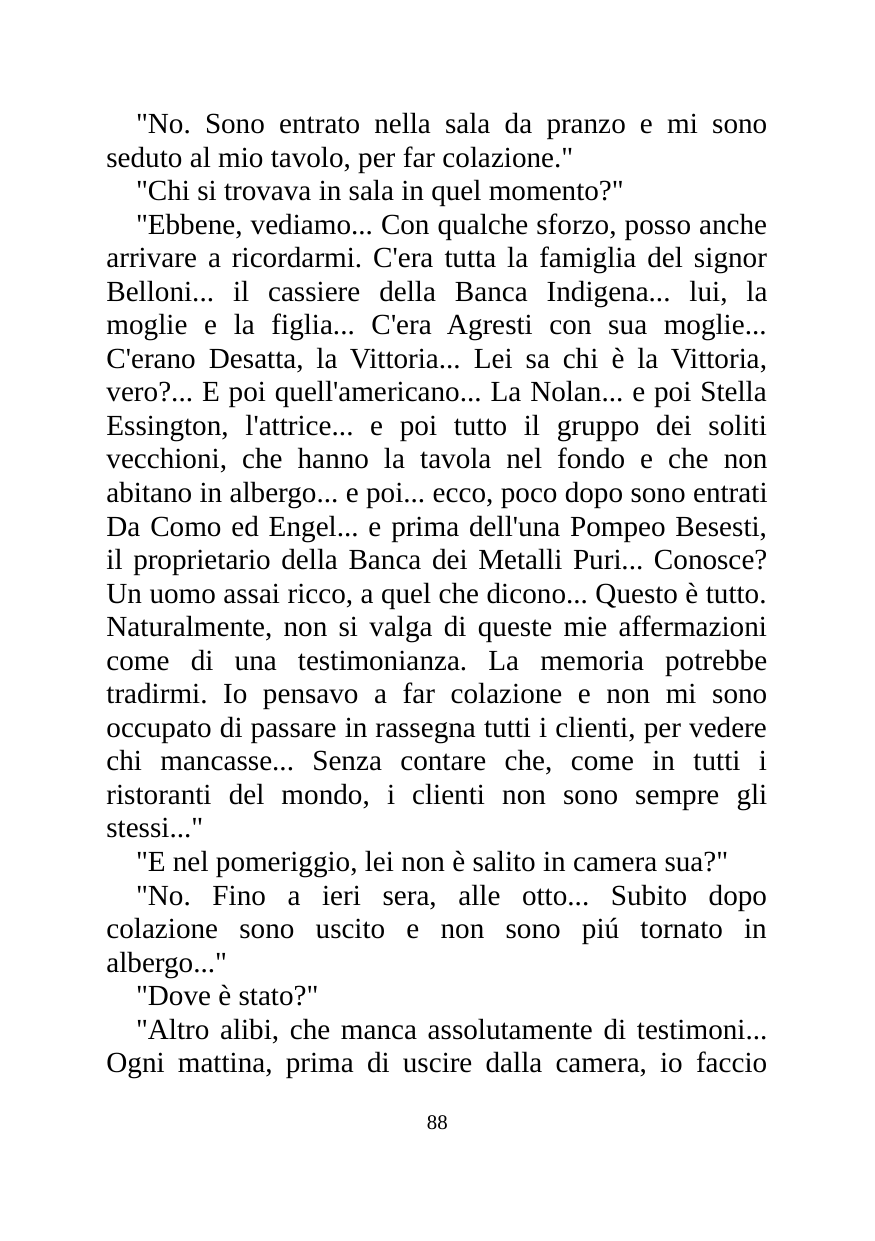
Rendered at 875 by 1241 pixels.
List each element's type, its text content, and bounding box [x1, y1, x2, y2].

text "E nel pomeriggio, lei non è salito in camera sua?" [106, 844, 768, 878]
text "No. Fino a ieri sera, alle otto... Subito dopo colazione sono uscito e non sono piú tornato in albergo..." [106, 878, 768, 978]
text "Dove è stato?" [106, 978, 768, 1012]
text "No. Sono entrato nella sala da pranzo e mi sono seduto al mio tavolo, per far colazione." [106, 106, 768, 173]
text "Chi si trovava in sala in quel momento?" [106, 173, 768, 207]
text "Altro alibi, che manca assolutamente di testimoni... Ogni mattina, prima di uscire dalla camera, io faccio [106, 1012, 768, 1079]
text "Ebbene, vediamo... Con qualche sforzo, posso anche arrivare a ricordarmi. C'era tutta la famiglia del signor Belloni... il cassiere della Banca Indigena... lui, la moglie e la figlia... C'era Agresti con sua moglie... C'erano Desatta, la Vittoria... Lei sa chi è la Vittoria, vero?... E poi quell'americano... La Nolan... e poi Stella Essington, l'attrice... e poi tutto il gruppo dei soliti vecchioni, che hanno la tavola nel fondo e che non abitano in albergo... e poi... ecco, poco dopo sono entrati Da Como ed Engel... e prima dell'una Pompeo Besesti, il proprietario della Banca dei Metalli Puri... Conosce? Un uomo assai ricco, a quel che dicono... Questo è tutto. Naturalmente, non si valga di queste mie affermazioni come di una testimonianza. La memoria potrebbe tradirmi. Io pensavo a far colazione e non mi sono occupato di passare in rassegna tutti i clienti, per vedere chi mancasse... Senza contare che, come in tutti i ristoranti del mondo, i clienti non sono sempre gli stessi..." [106, 207, 768, 844]
